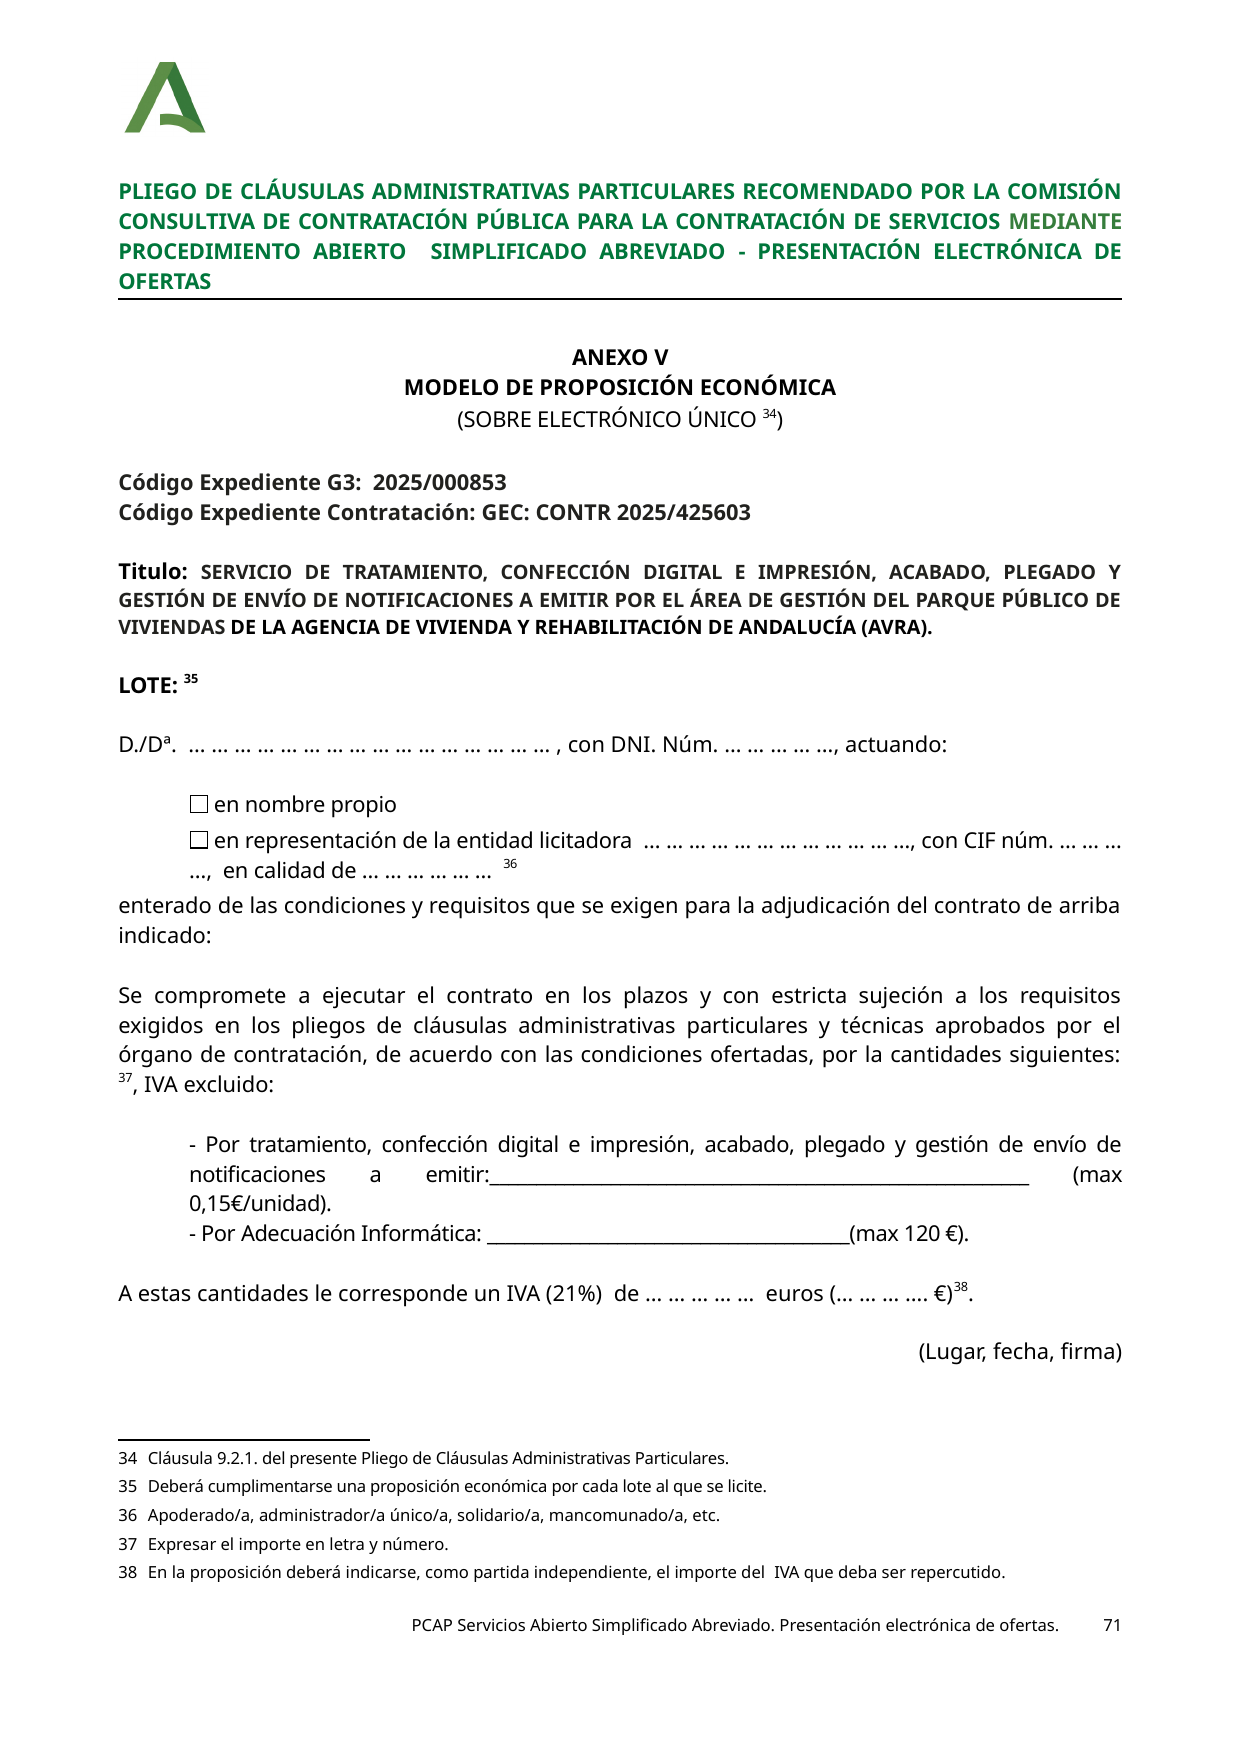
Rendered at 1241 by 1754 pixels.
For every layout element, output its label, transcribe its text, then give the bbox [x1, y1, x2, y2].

text en representación de la entidad licitadora … … … … … … … … … … … …, con CIF núm. … … … …, en calidad de … … … … … … [189, 825, 1122, 884]
text Expresar el importe en letra y número. [118, 1532, 1122, 1555]
text LOTE: [118, 670, 1122, 700]
text ANEXO V [118, 342, 1122, 372]
text Deberá cumplimentarse una proposición económica por cada lote al que se licite. [118, 1475, 1122, 1498]
text Código Expediente G3: 2025/000853 [118, 467, 1122, 497]
text PLIEGO DE CLÁUSULAS ADMINISTRATIVAS PARTICULARES RECOMENDADO POR LA COMISIÓN CONSULTIVA DE CONTRATACIÓN PÚBLICA PARA LA CONTRATACIÓN DE SERVICIOS MEDIANTE PROCEDIMIENTO ABIERTO SIMPLIFICADO ABREVIADO - PRESENTACIÓN ELECTRÓNICA DE OFERTAS [118, 176, 1122, 298]
text Cláusula 9.2.1. del presente Pliego de Cláusulas Administrativas Particulares. [118, 1446, 1122, 1469]
text enterado de las condiciones y requisitos que se exigen para la adjudicación del contrato de arriba indicado: [118, 891, 1122, 950]
text D./Dª. … … … … … … … … … … … … … … … … , con DNI. Núm. … … … … …, actuando: [118, 729, 1122, 759]
text MODELO DE PROPOSICIÓN ECONÓMICA [118, 372, 1122, 402]
text (SOBRE ELECTRÓNICO ÚNICO ) [118, 402, 1122, 437]
text Titulo: SERVICIO DE TRATAMIENTO, CONFECCIÓN DIGITAL E IMPRESIÓN, ACABADO, PLEGADO Y GESTIÓN DE ENVÍO DE NOTIFICACIONES A EMITIR POR EL ÁREA DE GESTIÓN DEL PARQUE PÚBLICO DE VIVIENDAS DE LA AGENCIA DE VIVIENDA Y REHABILITACIÓN DE ANDALUCÍA (AVRA). [118, 556, 1122, 640]
text - Por Adecuación Informática: _______________________________________(max 120 €). [189, 1218, 1122, 1248]
text Código Expediente Contratación: GEC: CONTR 2025/425603 [118, 497, 1122, 527]
text Se compromete a ejecutar el contrato en los plazos y con estricta sujeción a los requisitos exigidos en los pliegos de cláusulas administrativas particulares y técnicas aprobados por el órgano de contratación, de acuerdo con las condiciones ofertadas, por la cantidades siguientes: , IVA excluido: [118, 980, 1122, 1099]
text (Lugar, fecha, firma) [118, 1336, 1122, 1366]
text - Por tratamiento, confección digital e impresión, acabado, plegado y gestión de envío de notificaciones a emitir:__________________________________________________________ (max 0,15€/unidad). [189, 1129, 1122, 1218]
text Apoderado/a, administrador/a único/a, solidario/a, mancomunado/a, etc. [118, 1504, 1122, 1526]
text en nombre propio [189, 789, 1122, 819]
text En la proposición deberá indicarse, como partida independiente, el importe del IVA que deba ser repercutido. [118, 1561, 1122, 1584]
picture [120, 57, 210, 137]
text A estas cantidades le corresponde un IVA (21%) de … … … … … euros (… … … …. €). [118, 1278, 1122, 1308]
